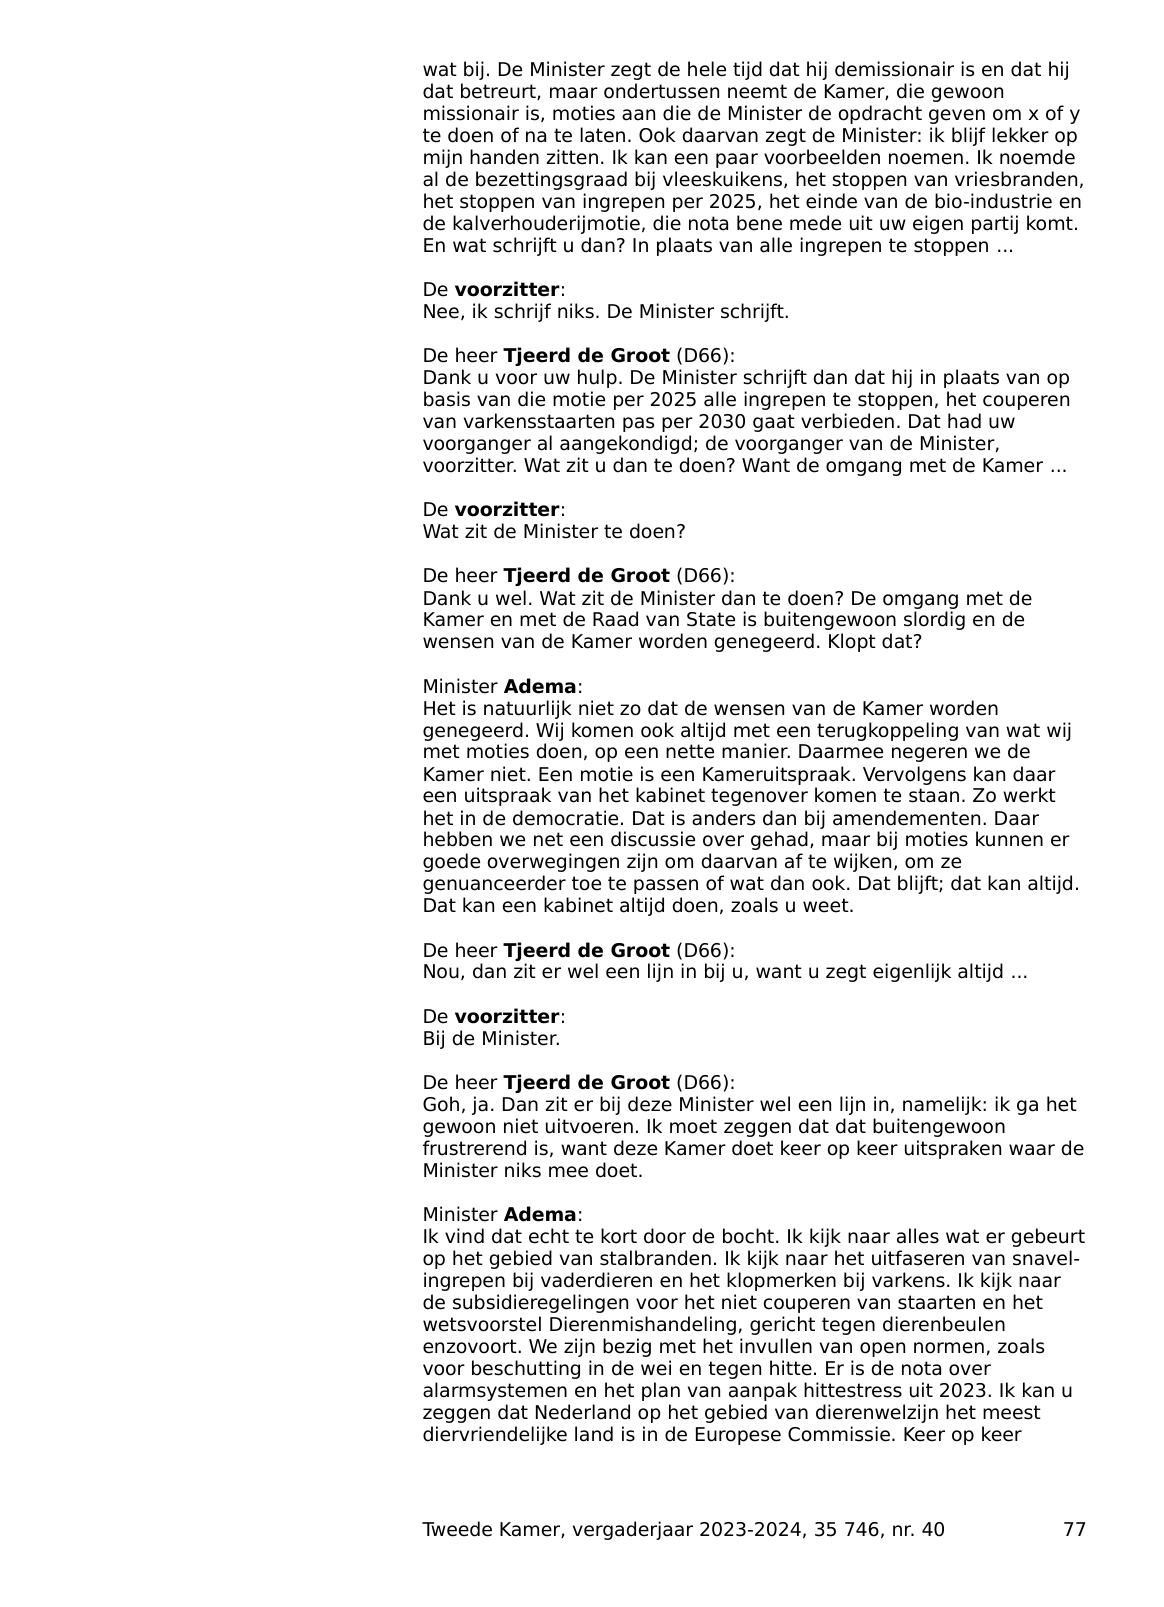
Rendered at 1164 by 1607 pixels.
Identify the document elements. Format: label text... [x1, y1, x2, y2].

text Ik vind dat echt te kort door de bocht. Ik kijk naar alles wat er gebeurt op het gebied van stalbranden. Ik kijk naar het uitfaseren van snavel-ingrepen bij vaderdieren en het klopmerken bij varkens. Ik kijk naar de subsidieregelingen voor het niet couperen van staarten en het wetsvoorstel Dierenmishandeling, gericht tegen dierenbeulen enzovoort. We zijn bezig met het invullen van open normen, zoals voor beschutting in de wei en tegen hitte. Er is de nota over alarmsystemen en het plan van aanpak hittestress uit 2023. Ik kan u zeggen dat Nederland op het gebied van dierenwelzijn het meest diervriendelijke land is in de Europese Commissie. Keer op keer [422, 1226, 1087, 1446]
text Nee, ik schrijf niks. De Minister schrijft. [422, 301, 1087, 323]
text Minister Adema: [422, 1204, 1087, 1226]
text De voorzitter: [422, 279, 1087, 301]
text De heer Tjeerd de Groot (D66): [422, 345, 1087, 367]
text De heer Tjeerd de Groot (D66): [422, 1072, 1087, 1094]
text Dank u voor uw hulp. De Minister schrijft dan dat hij in plaats van op basis van die motie per 2025 alle ingrepen te stoppen, het couperen van varkensstaarten pas per 2030 gaat verbieden. Dat had uw voorganger al aangekondigd; de voorganger van de Minister, voorzitter. Wat zit u dan te doen? Want de omgang met de Kamer ... [422, 367, 1087, 477]
text Bij de Minister. [422, 1028, 1087, 1049]
text Het is natuurlijk niet zo dat de wensen van de Kamer worden genegeerd. Wij komen ook altijd met een terugkoppeling van wat wij met moties doen, op een nette manier. Daarmee negeren we de Kamer niet. Een motie is een Kameruitspraak. Vervolgens kan daar een uitspraak van het kabinet tegenover komen te staan. Zo werkt het in de democratie. Dat is anders dan bij amendementen. Daar hebben we net een discussie over gehad, maar bij moties kunnen er goede overwegingen zijn om daarvan af te wijken, om ze genuanceerder toe te passen of wat dan ook. Dat blijft; dat kan altijd. Dat kan een kabinet altijd doen, zoals u weet. [422, 697, 1087, 917]
text wat bij. De Minister zegt de hele tijd dat hij demissionair is en dat hij dat betreurt, maar ondertussen neemt de Kamer, die gewoon missionair is, moties aan die de Minister de opdracht geven om x of y te doen of na te laten. Ook daarvan zegt de Minister: ik blijf lekker op mijn handen zitten. Ik kan een paar voorbeelden noemen. Ik noemde al de bezettingsgraad bij vleeskuikens, het stoppen van vriesbranden, het stoppen van ingrepen per 2025, het einde van de bio-industrie en de kalverhouderijmotie, die nota bene mede uit uw eigen partij komt. En wat schrijft u dan? In plaats van alle ingrepen te stoppen ... [422, 59, 1087, 257]
text De heer Tjeerd de Groot (D66): [422, 939, 1087, 961]
text De voorzitter: [422, 499, 1087, 521]
text Wat zit de Minister te doen? [422, 521, 1087, 543]
text De voorzitter: [422, 1006, 1087, 1028]
text Dank u wel. Wat zit de Minister dan te doen? De omgang met de Kamer en met de Raad van State is buitengewoon slordig en de wensen van de Kamer worden genegeerd. Klopt dat? [422, 587, 1087, 653]
text Nou, dan zit er wel een lijn in bij u, want u zegt eigenlijk altijd ... [422, 961, 1087, 983]
text Goh, ja. Dan zit er bij deze Minister wel een lijn in, namelijk: ik ga het gewoon niet uitvoeren. Ik moet zeggen dat dat buitengewoon frustrerend is, want deze Kamer doet keer op keer uitspraken waar de Minister niks mee doet. [422, 1094, 1087, 1182]
text De heer Tjeerd de Groot (D66): [422, 565, 1087, 587]
text Minister Adema: [422, 676, 1087, 697]
